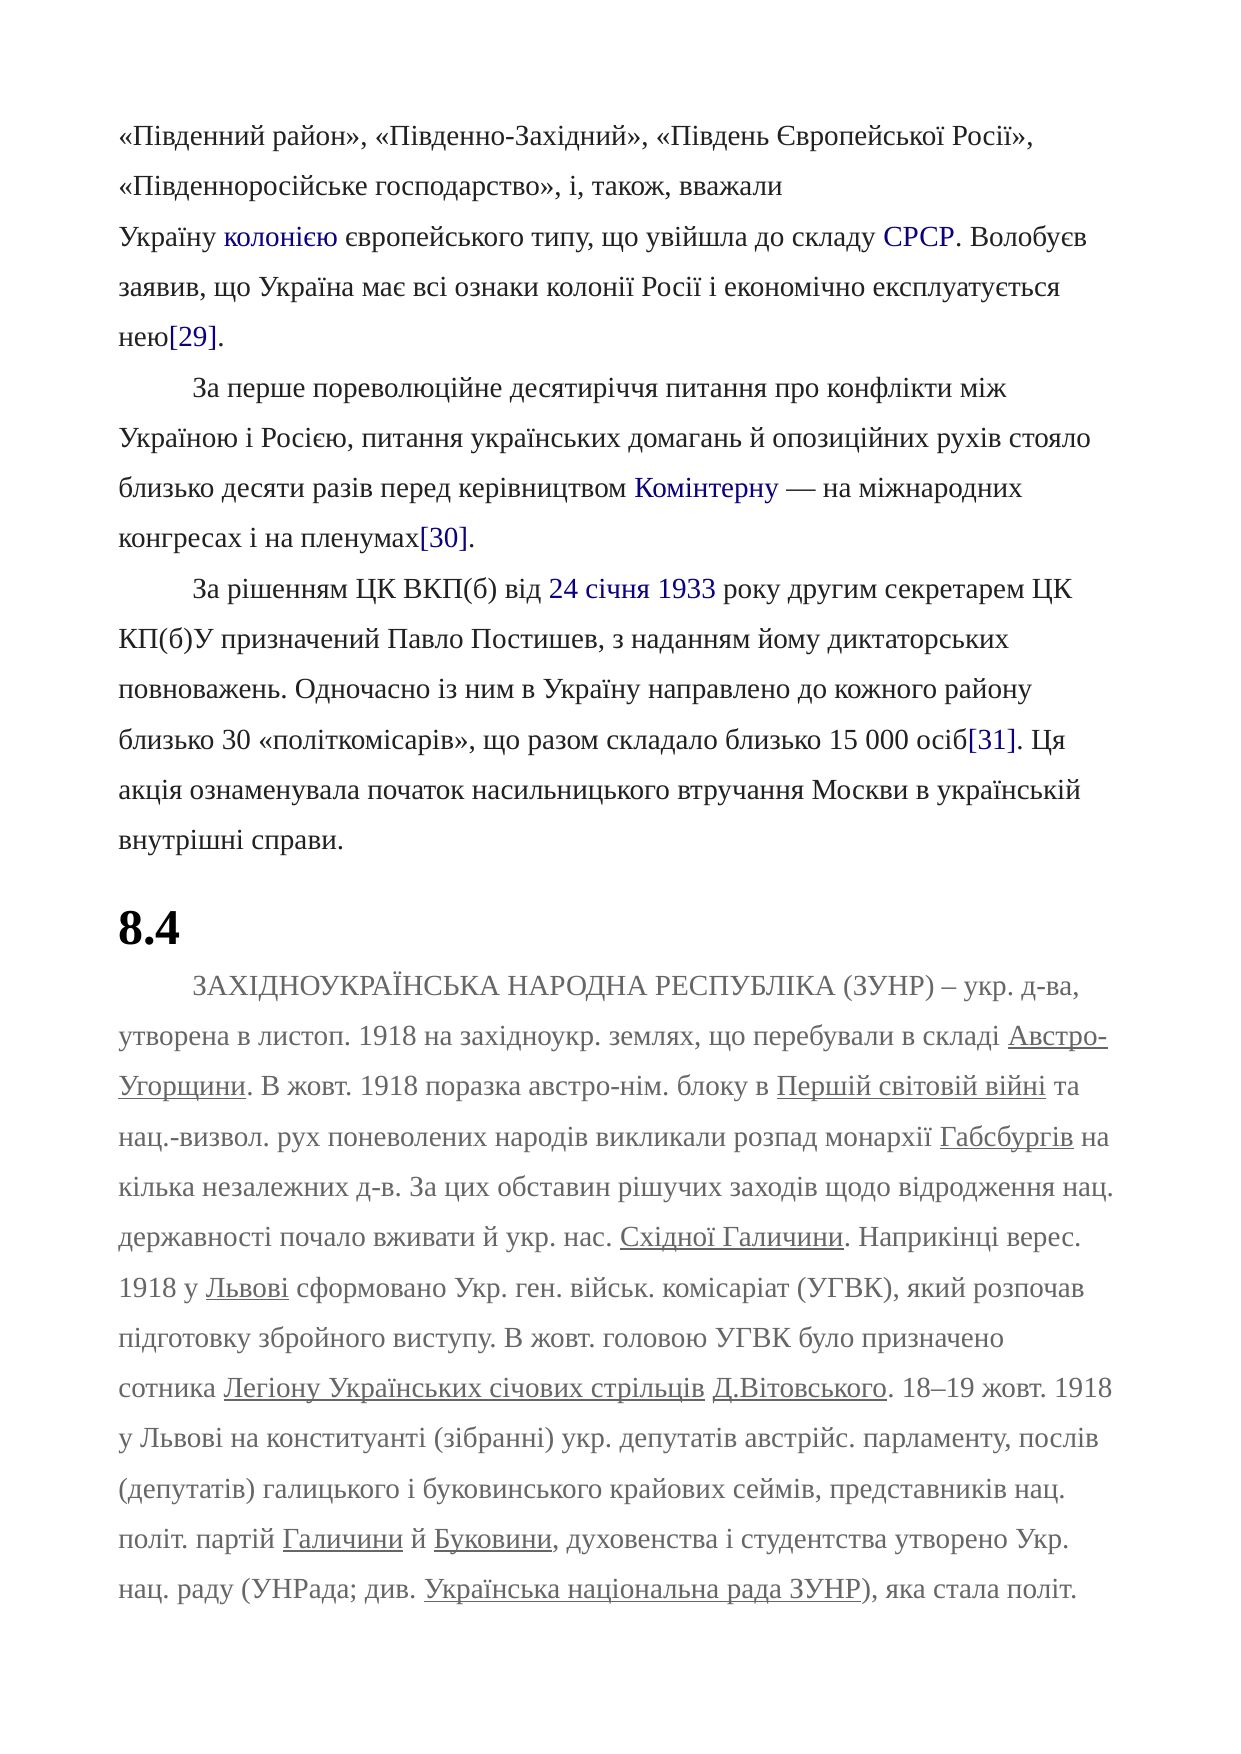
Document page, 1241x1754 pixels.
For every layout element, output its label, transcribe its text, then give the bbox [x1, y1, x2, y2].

text За рішенням ЦК ВКП(б) від 24 січня 1933 року другим секретарем ЦК КП(б)У призначений Павло Постишев, з наданням йому диктаторських повноважень. Одночасно із ним в Україну направлено до кожного району близько 30 «політкомісарів», що разом складало близько 15 000 осіб[31]. Ця акція ознаменувала початок насильницького втручання Москви в українській внутрішні справи. [118, 571, 1122, 856]
subtitle 8.4 [118, 898, 1122, 955]
text «Південний район», «Південно-Західний», «Південь Європейської Росії», «Південноросійське господарство», і, також, вважали Україну колонією європейського типу, що увійшла до складу СРСР. Волобуєв заявив, що Україна має всі ознаки колонії Росії і економічно експлуатується нею[29]. [118, 118, 1122, 353]
text За перше пореволюційне десятиріччя питання про конфлікти між Україною і Росією, питання українських домагань й опозиційних рухів стояло близько десяти разів перед керівництвом Комінтерну — на міжнародних конгресах і на пленумах[30]. [118, 370, 1122, 554]
text ЗАХІДНОУКРАЇНСЬКА НАРОДНА РЕСПУБЛІКА (ЗУНР) – укр. д-ва, утворена в листоп. 1918 на західноукр. землях, що перебували в складі Австро-Угорщини. В жовт. 1918 поразка австро-нім. блоку в Першій світовій війні та нац.-визвол. рух поневолених народів викликали розпад монархії Габсбургів на кілька незалежних д-в. За цих обставин рішучих заходів щодо відродження нац. державності почало вживати й укр. нас. Східної Галичини. Наприкінці верес. 1918 у Львові сформовано Укр. ген. військ. комісаріат (УГВК), який розпочав підготовку збройного виступу. В жовт. головою УГВК було призначено сотника Легіону Українських січових стрільців Д.Вітовського. 18–19 жовт. 1918 у Львові на конституанті (зібранні) укр. депутатів австрійс. парламенту, послів (депутатів) галицького і буковинського крайових сеймів, представників нац. політ. партій Галичини й Буковини, духовенства і студентства утворено Укр. нац. раду (УНРада; див. Українська національна рада ЗУНР), яка стала політ. [118, 968, 1122, 1605]
